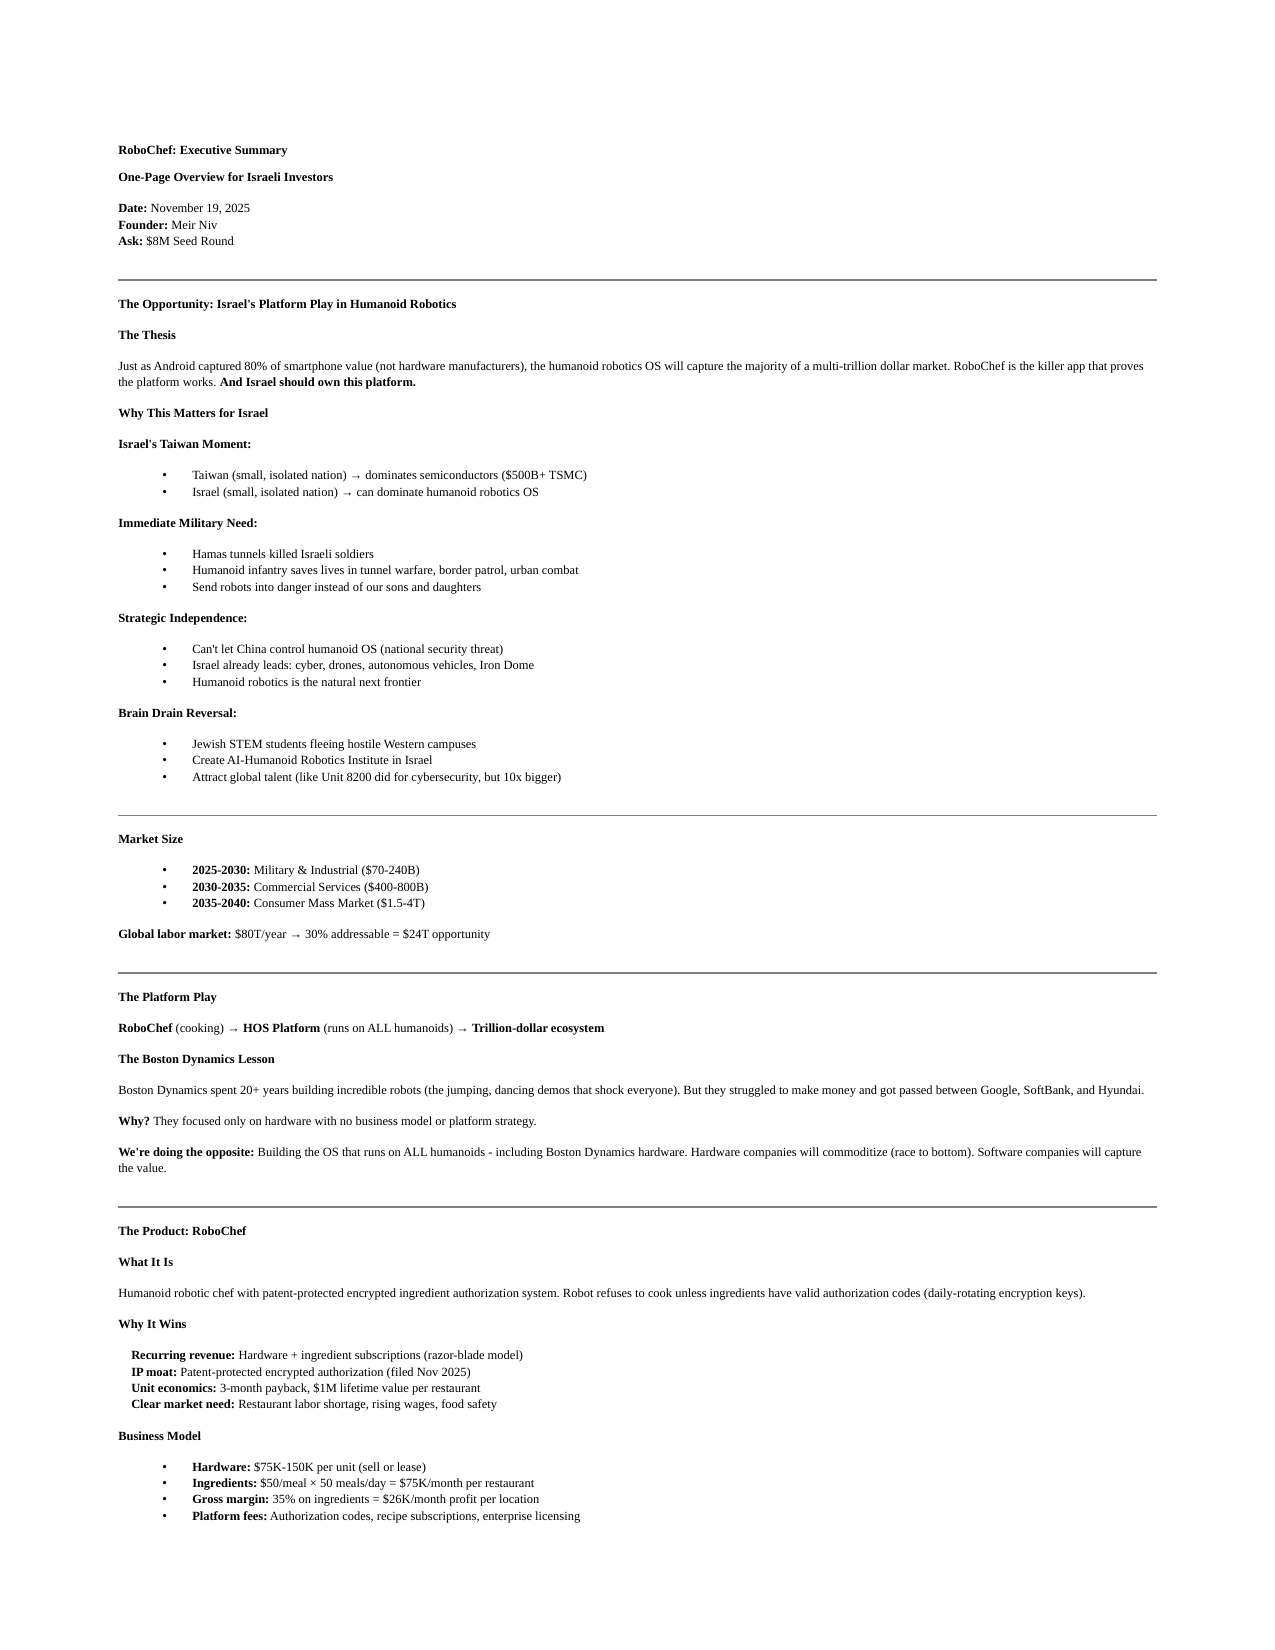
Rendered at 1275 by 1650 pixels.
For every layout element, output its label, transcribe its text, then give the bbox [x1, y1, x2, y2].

text Just as Android captured 80% of smartphone value (not hardware manufacturers), the humanoid robotics OS will capture the majority of a multi-trillion dollar market. RoboChef is the killer app that proves the platform works. And Israel should own this platform. [118, 358, 1157, 389]
text Brain Drain Reversal: [118, 706, 1157, 720]
text RoboChef (cooking) → HOS Platform (runs on ALL humanoids) → Trillion-dollar ecosystem [118, 1021, 1157, 1035]
subtitle Market Size [118, 832, 1157, 846]
list Taiwan (small, isolated nation) → dominates semiconductors ($500B+ TSMC) [162, 468, 1157, 482]
text Humanoid robotic chef with patent-protected encrypted ingredient authorization system. Robot refuses to cook unless ingredients have valid authorization codes (daily-rotating encryption keys). [118, 1286, 1157, 1300]
subtitle The Product: RoboChef [118, 1224, 1157, 1238]
list Create AI-Humanoid Robotics Institute in Israel [162, 753, 1157, 767]
text Global labor market: $80T/year → 30% addressable = $24T opportunity [118, 927, 1157, 941]
text Why? They focused only on hardware with no business model or platform strategy. [118, 1114, 1157, 1128]
subtitle The Opportunity: Israel's Platform Play in Humanoid Robotics [118, 296, 1157, 311]
list Can't let China control humanoid OS (national security threat) [162, 642, 1157, 656]
text Strategic Independence: [118, 611, 1157, 625]
list Jewish STEM students fleeing hostile Western campuses [162, 737, 1157, 751]
list Israel already leads: cyber, drones, autonomous vehicles, Iron Dome [162, 658, 1157, 672]
list Platform fees: Authorization codes, recipe subscriptions, enterprise licensing [162, 1509, 1157, 1523]
list Humanoid infantry saves lives in tunnel warfare, border patrol, urban combat [162, 563, 1157, 577]
subtitle What It Is [118, 1255, 1157, 1269]
list 2035-2040: Consumer Mass Market ($1.5-4T) [162, 896, 1157, 910]
text Israel's Taiwan Moment: [118, 437, 1157, 451]
subtitle The Platform Play [118, 989, 1157, 1004]
subtitle RoboChef: Executive Summary [118, 143, 1157, 157]
text We're doing the opposite: Building the OS that runs on ALL humanoids - including Boston Dynamics hardware. Hardware companies will commoditize (race to bottom). Software companies will capture the value. [118, 1145, 1157, 1176]
subtitle Why This Matters for Israel [118, 406, 1157, 420]
text Immediate Military Need: [118, 516, 1157, 530]
list Send robots into danger instead of our sons and daughters [162, 579, 1157, 594]
list Israel (small, isolated nation) → can dominate humanoid robotics OS [162, 484, 1157, 499]
subtitle Why It Wins [118, 1317, 1157, 1331]
subtitle One-Page Overview for Israeli Investors [118, 170, 1157, 184]
text ✅ Recurring revenue: Hardware + ingredient subscriptions (razor-blade model) ✅ IP moat: Patent-protected encrypted authorization (filed Nov 2025) ✅ Unit economics: 3-month payback, $1M lifetime value per restaurant ✅ Clear market need: Restaurant labor shortage, rising wages, food safety [118, 1348, 1157, 1412]
list Gross margin: 35% on ingredients = $26K/month profit per location [162, 1492, 1157, 1507]
list 2025-2030: Military & Industrial ($70-240B) [162, 863, 1157, 877]
subtitle Business Model [118, 1428, 1157, 1443]
text Date: November 19, 2025 Founder: Meir Niv Ask: $8M Seed Round [118, 201, 1157, 248]
list Hamas tunnels killed Israeli soldiers [162, 547, 1157, 561]
list Attract global talent (like Unit 8200 did for cybersecurity, but 10x bigger) [162, 769, 1157, 784]
list 2030-2035: Commercial Services ($400-800B) [162, 879, 1157, 894]
subtitle The Boston Dynamics Lesson [118, 1052, 1157, 1066]
list Ingredients: $50/meal × 50 meals/day = $75K/month per restaurant [162, 1476, 1157, 1490]
text Boston Dynamics spent 20+ years building incredible robots (the jumping, dancing demos that shock everyone). But they struggled to make money and got passed between Google, SoftBank, and Hyundai. [118, 1083, 1157, 1097]
list Humanoid robotics is the natural next frontier [162, 674, 1157, 689]
subtitle The Thesis [118, 327, 1157, 342]
list Hardware: $75K-150K per unit (sell or lease) [162, 1459, 1157, 1474]
